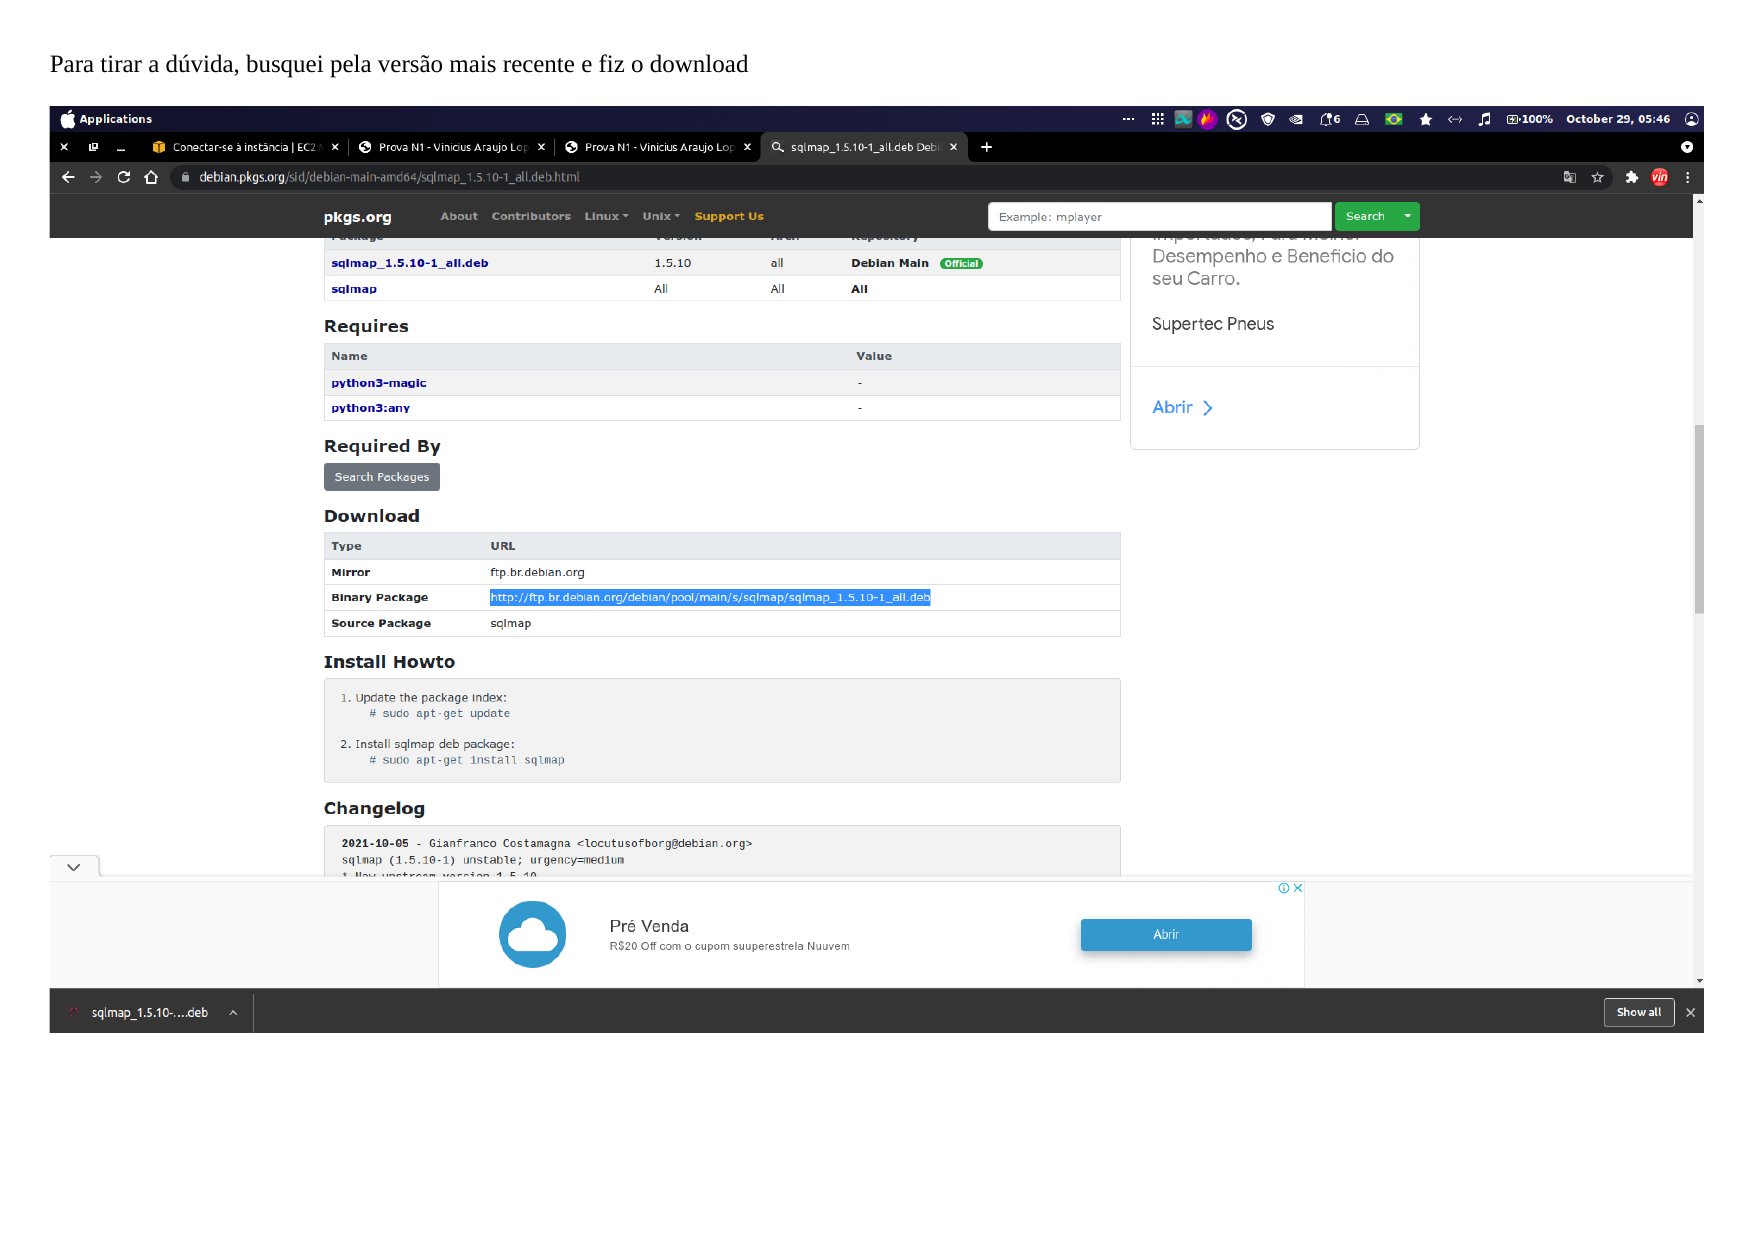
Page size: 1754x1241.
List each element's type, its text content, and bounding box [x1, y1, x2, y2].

picture [49, 106, 1704, 1033]
text Para tirar a dúvida, busquei pela versão mais recente e fiz o download [49, 49, 1704, 78]
